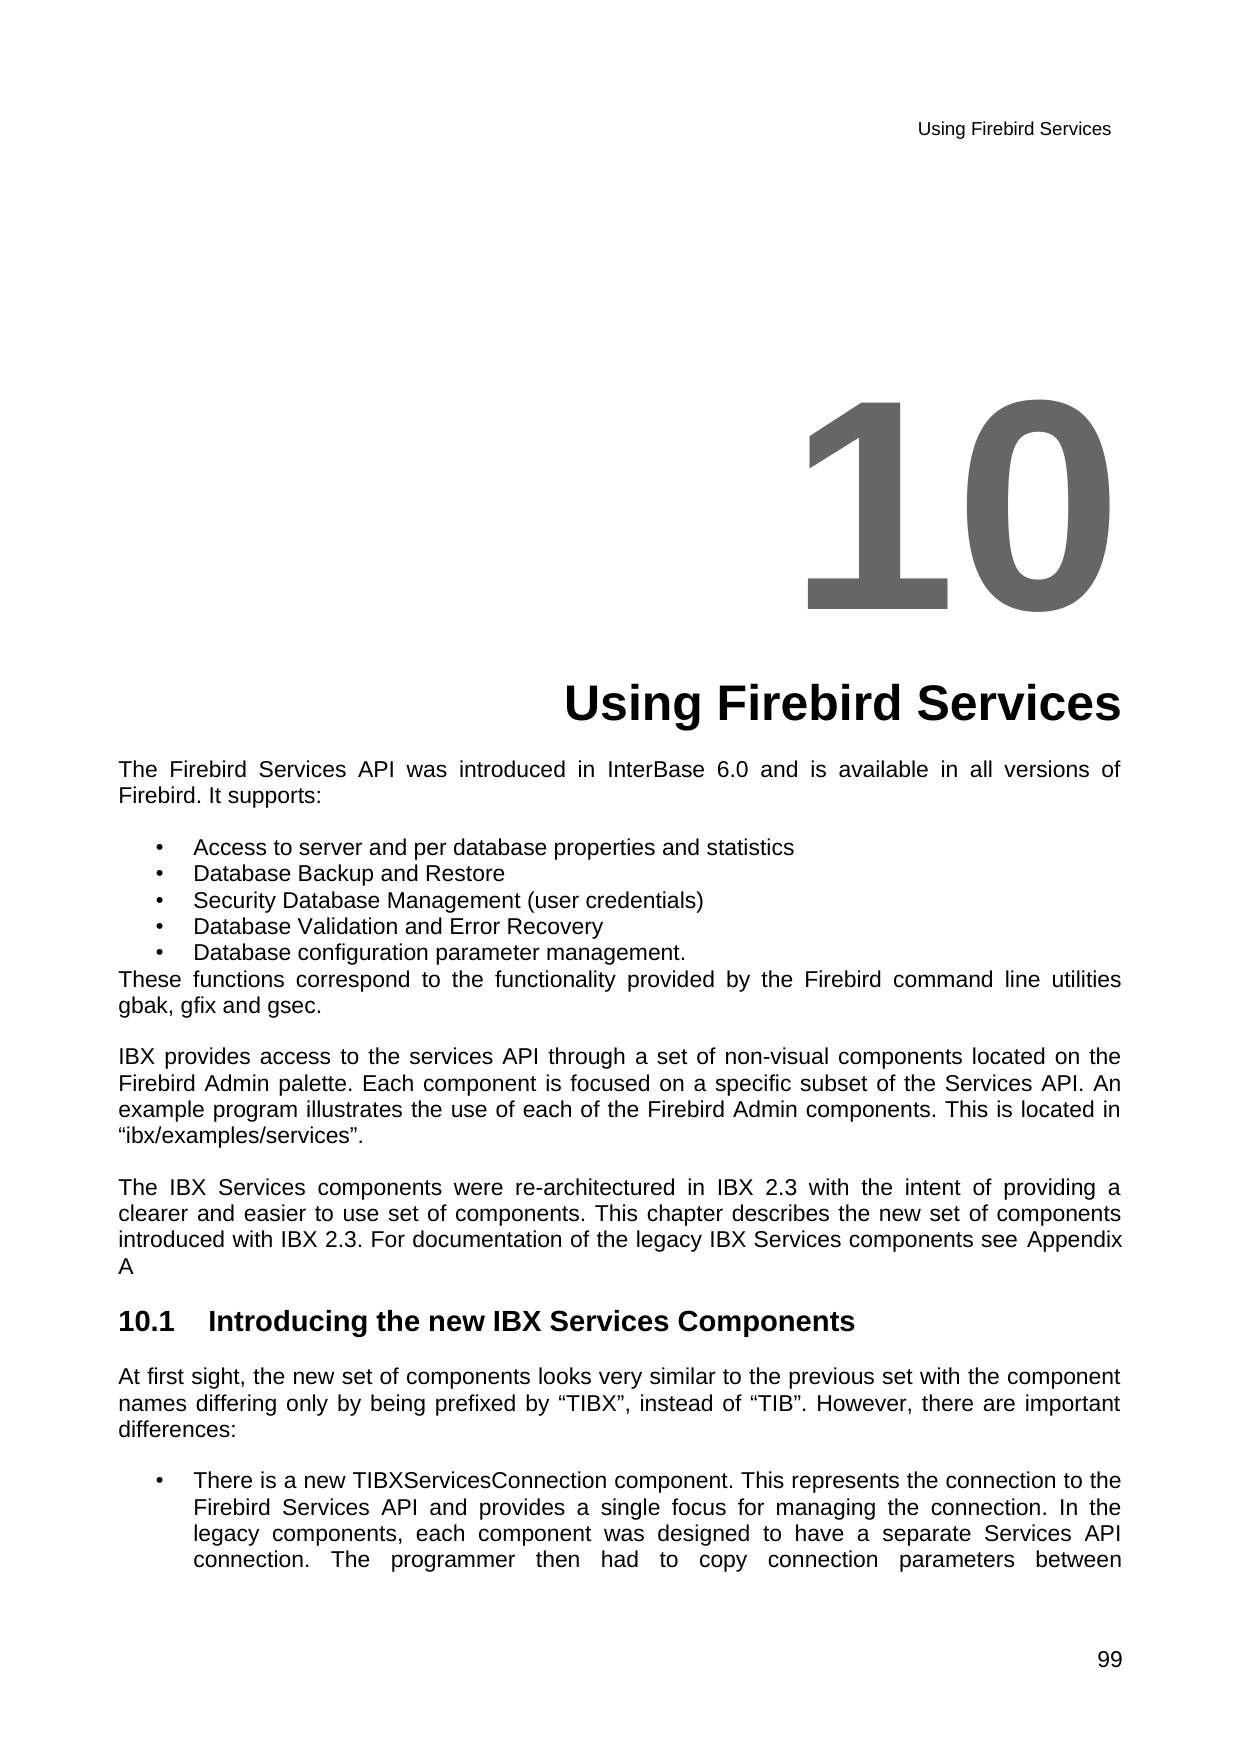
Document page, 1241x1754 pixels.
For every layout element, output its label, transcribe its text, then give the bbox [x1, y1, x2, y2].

text The IBX Services components were re-architectured in IBX 2.3 with the intent of providing a clearer and easier to use set of components. This chapter describes the new set of components introduced with IBX 2.3. For documentation of the legacy IBX Services components see Appendix A. [118, 1174, 1122, 1279]
subtitle Using Firebird Services [81, 328, 1122, 731]
text These functions correspond to the functionality provided by the Firebird command line utilities gbak, gfix and gsec. [118, 966, 1122, 1018]
list Database Backup and Restore [156, 860, 1122, 887]
text The Firebird Services API was introduced in InterBase 6.0 and is available in all versions of Firebird. It supports: [118, 756, 1122, 809]
list Database Validation and Error Recovery [156, 913, 1122, 939]
text At first sight, the new set of components looks very similar to the previous set with the component names differing only by being prefixed by “TIBX”, instead of “TIB”. However, there are important differences: [118, 1363, 1122, 1442]
subtitle Introducing the new IBX Services Components [118, 1304, 1122, 1338]
list Access to server and per database properties and statistics [156, 834, 1122, 860]
text IBX provides access to the services API through a set of non-visual components located on the Firebird Admin palette. Each component is focused on a specific subset of the Services API. An example program illustrates the use of each of the Firebird Admin components. This is located in “ibx/examples/services”. [118, 1043, 1122, 1149]
list Database configuration parameter management. [156, 939, 1122, 966]
list Security Database Management (user credentials) [156, 887, 1122, 913]
list There is a new TIBXServicesConnection component. This represents the connection to the Firebird Services API and provides a single focus for managing the connection. In the legacy components, each component was designed to have a separate Services API connection. The programmer then had to copy connection parameters between [156, 1467, 1122, 1573]
